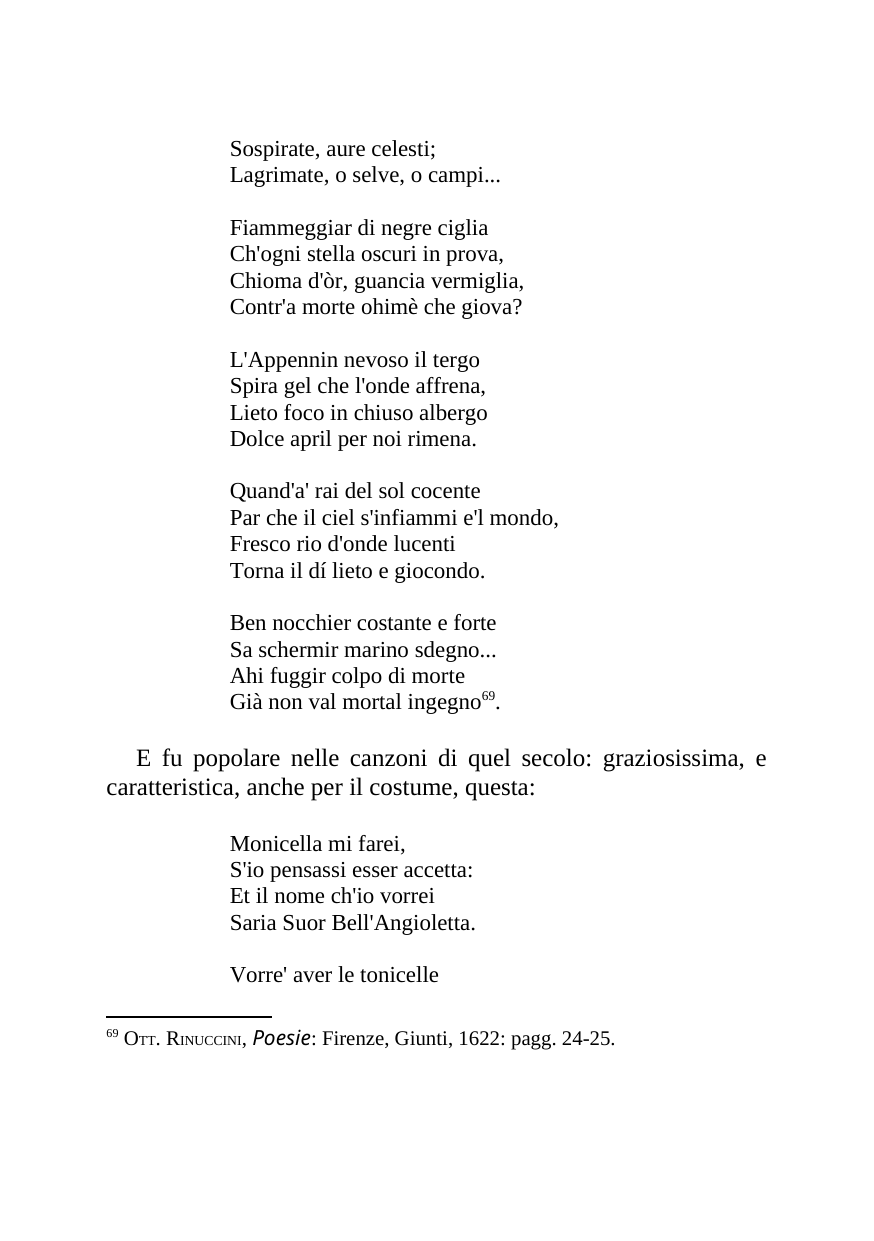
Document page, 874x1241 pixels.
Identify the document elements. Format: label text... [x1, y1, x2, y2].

text Et il nome ch'io vorrei [200, 882, 768, 909]
text S'io pensassi esser accetta: [200, 856, 768, 882]
text Già non val mortal ingegno. [200, 688, 768, 715]
text Spira gel che l'onde affrena, [200, 372, 768, 398]
text Lagrimate, o selve, o campi... [200, 161, 768, 188]
text Fiammeggiar di negre ciglia [200, 214, 768, 240]
text Contr'a morte ohimè che giova? [200, 293, 768, 319]
text Ahi fuggir colpo di morte [200, 662, 768, 688]
text Lieto foco in chiuso albergo [200, 398, 768, 425]
text Torna il dí lieto e giocondo. [200, 557, 768, 583]
text Ott. Rinuccini, Poesie: Firenze, Giunti, 1622: pagg. 24-25. [106, 1023, 768, 1052]
text Ch'ogni stella oscuri in prova, [200, 240, 768, 267]
text Dolce april per noi rimena. [200, 425, 768, 451]
text Fresco rio d'onde lucenti [200, 530, 768, 557]
text Chioma d'òr, guancia vermiglia, [200, 267, 768, 293]
text Sa schermir marino sdegno... [200, 636, 768, 662]
text L'Appennin nevoso il tergo [200, 346, 768, 372]
text Vorre' aver le tonicelle [200, 962, 768, 988]
text Sospirate, aure celesti; [200, 135, 768, 161]
text E fu popolare nelle canzoni di quel secolo: graziosissima, e caratteristica, anche per il costume, questa: [106, 743, 768, 801]
text Par che il ciel s'infiammi e'l mondo, [200, 504, 768, 530]
text Saria Suor Bell'Angioletta. [200, 909, 768, 935]
text Monicella mi farei, [200, 830, 768, 856]
text Ben nocchier costante e forte [200, 609, 768, 636]
text Quand'a' rai del sol cocente [200, 478, 768, 504]
